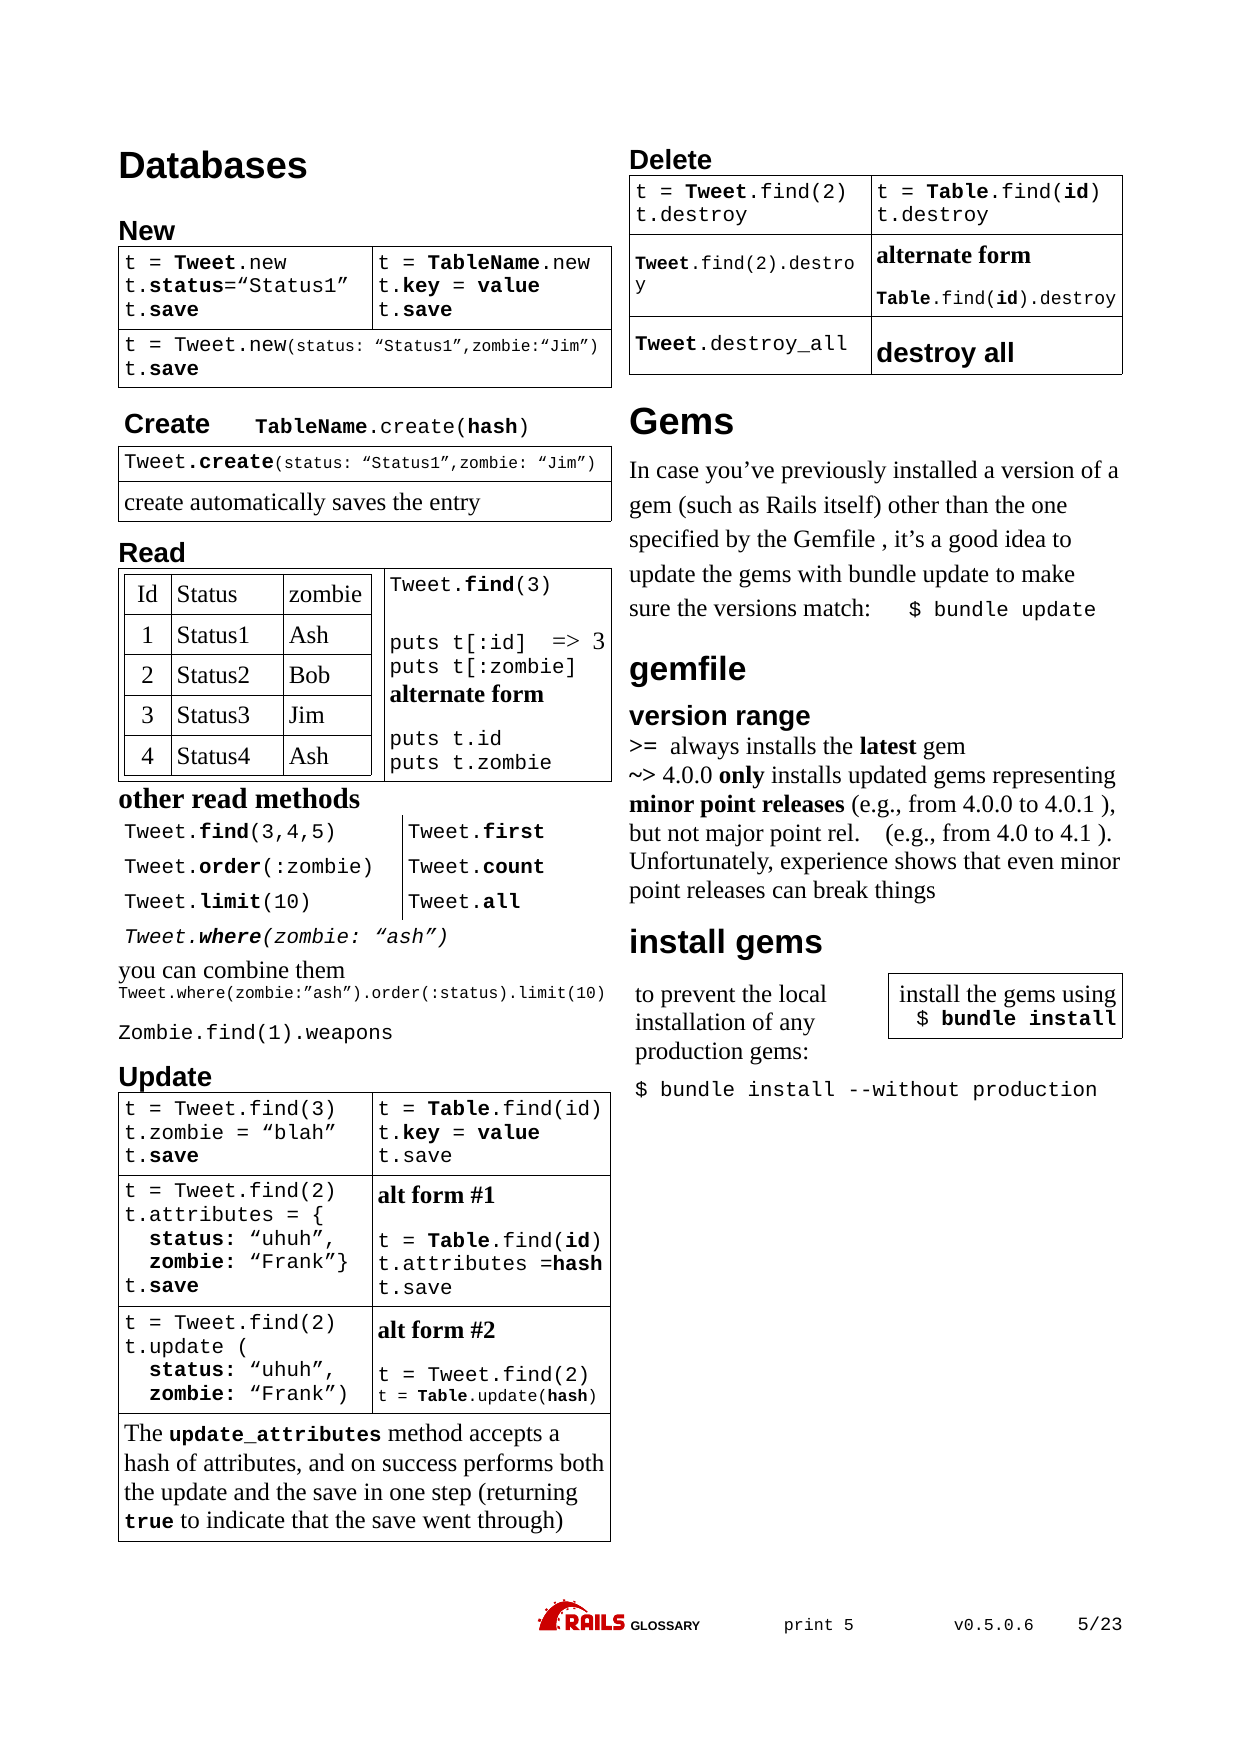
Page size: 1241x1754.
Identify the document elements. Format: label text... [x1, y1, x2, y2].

table_header t = TableName.new t.key = value t.save [373, 247, 611, 328]
table_cell alternate form Table.find(id).destroy [872, 235, 1122, 316]
table_cell t = Tweet.new(status: “Status1”,zombie:“Jim”) t.save [119, 330, 611, 387]
table_header to prevent the local installation of any production gems: [629, 973, 888, 1073]
table_cell Status2 [172, 655, 283, 694]
table_cell [889, 1039, 1122, 1073]
table_header [119, 569, 384, 781]
table_cell alt form #1 t = Table.find(id) t.attributes =hash t.save [373, 1176, 610, 1306]
table_cell Tweet.count [403, 850, 596, 885]
table_cell Ash [284, 615, 371, 654]
table_header Status [172, 575, 283, 614]
table_cell 4 [125, 736, 171, 775]
table_header t = Table.find(id) t.key = value t.save [373, 1093, 610, 1175]
text In case you’ve previously installed a version of a gem (such as Rails itself) other than the one specified by the Gemfile , it’s a good idea to update the gems with bundle update to make sure the versions match: $ bundle update [629, 455, 1122, 623]
subtitle Delete [629, 143, 1122, 175]
table_cell Jim [284, 696, 371, 735]
table_cell Status1 [172, 615, 283, 654]
table_cell Tweet.create(status: “Status1”,zombie: “Jim”) [119, 447, 611, 481]
text ~> 4.0.0 only installs updated gems representing minor point releases (e.g., from 4.0.0 to 4.0.1 ), but not major point rel. (e.g., from 4.0 to 4.1 ). Unfortunately, experience shows that even minor point releases can break things [629, 760, 1122, 904]
table_cell $ bundle install --without production [629, 1073, 1122, 1108]
subtitle version range [629, 699, 1122, 731]
table_header Tweet.find(3) puts t[:id] => 3 puts t[:zombie] alternate form puts t.id puts t.zombie [385, 569, 611, 781]
table_cell Tweet.all [403, 885, 596, 920]
table_header t = Table.find(id) t.destroy [872, 176, 1122, 234]
table_header t = Tweet.find(2) t.destroy [630, 176, 871, 234]
text other read methods [118, 782, 611, 815]
table_cell Tweet.limit(10) [118, 885, 402, 920]
table_cell Tweet.where(zombie: “ash”) [118, 920, 596, 955]
table_cell Tweet.find(2).destroy [630, 235, 871, 316]
table_cell t = Tweet.find(2) t.attributes = { status: “uhuh”, zombie: “Frank”} t.save [119, 1176, 372, 1306]
text you can combine them [118, 955, 611, 984]
table_cell TableName.create(hash) [249, 388, 611, 446]
table_cell 1 [125, 615, 171, 654]
subtitle Gems [629, 399, 1122, 443]
table_cell destroy all [872, 317, 1122, 374]
table_header Id [125, 575, 171, 614]
table_cell Bob [284, 655, 371, 694]
table_cell Status4 [172, 736, 283, 775]
subtitle install gems [629, 922, 1122, 960]
table_header install the gems using $ bundle install [889, 974, 1122, 1038]
table_header zombie [284, 575, 371, 614]
table_cell The update_attributes method accepts a hash of attributes, and on success performs both the update and the save in one step (returning true to indicate that the save went through) [119, 1414, 610, 1541]
subtitle Databases [118, 143, 611, 187]
table_cell Ash [284, 736, 371, 775]
table_cell Tweet.destroy_all [630, 317, 871, 374]
text Zombie.find(1).weapons [118, 1022, 611, 1046]
text >= always installs the latest gem [629, 731, 1122, 760]
table_cell t = Tweet.find(2) t.update ( status: “uhuh”, zombie: “Frank”) [119, 1307, 372, 1412]
table_header t = Tweet.find(3) t.zombie = “blah” t.save [119, 1093, 372, 1175]
text Tweet.where(zombie:”ash”).order(:status).limit(10) [118, 984, 611, 1003]
table_header Tweet.first [403, 815, 596, 850]
table_cell alt form #2 t = Tweet.find(2) t = Table.update(hash) [373, 1307, 610, 1412]
subtitle gemfile [629, 649, 1122, 688]
table_header Tweet.find(3,4,5) [118, 815, 402, 850]
table_cell Tweet.order(:zombie) [118, 850, 402, 885]
table_cell 3 [125, 696, 171, 735]
subtitle Update [118, 1060, 611, 1092]
subtitle New [118, 214, 611, 246]
table_cell Create [118, 388, 249, 446]
table_cell create automatically saves the entry [119, 482, 611, 521]
subtitle Read [118, 536, 611, 568]
table_header t = Tweet.new t.status=“Status1” t.save [119, 247, 372, 328]
table_cell Status3 [172, 696, 283, 735]
table_cell 2 [125, 655, 171, 694]
